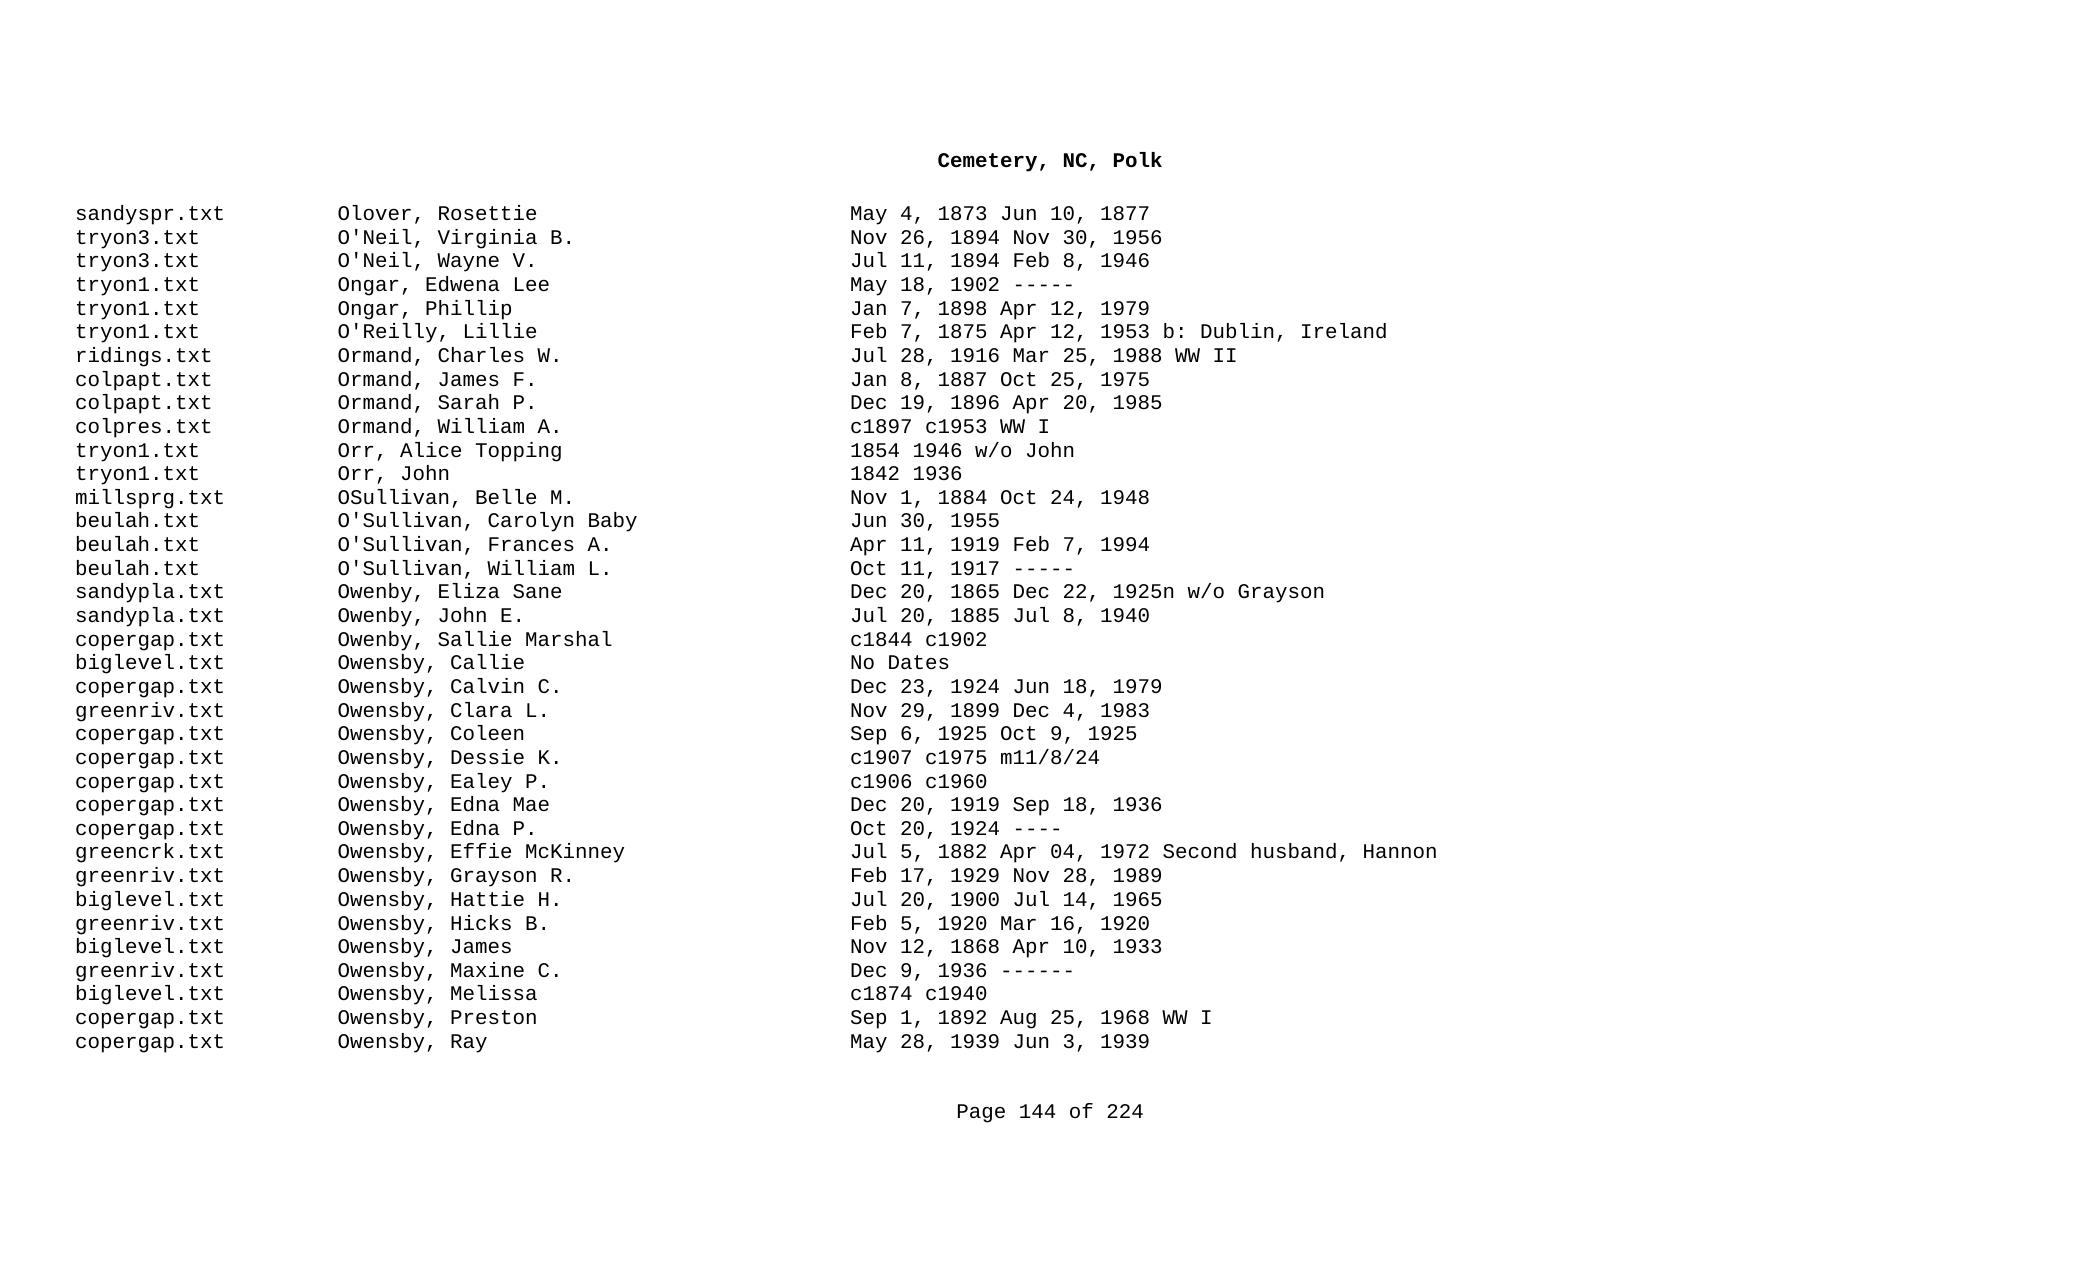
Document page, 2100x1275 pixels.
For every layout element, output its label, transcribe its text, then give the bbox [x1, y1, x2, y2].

text copergap.txt Owensby, Calvin C. Dec 23, 1924 Jun 18, 1979 [75, 676, 2025, 700]
text greencrk.txt Owensby, Effie McKinney Jul 5, 1882 Apr 04, 1972 Second husband, Hannon [75, 842, 2025, 865]
text biglevel.txt Owensby, Hattie H. Jul 20, 1900 Jul 14, 1965 [75, 889, 2025, 912]
text tryon3.txt O'Neil, Wayne V. Jul 11, 1894 Feb 8, 1946 [75, 250, 2025, 274]
text biglevel.txt Owensby, James Nov 12, 1868 Apr 10, 1933 [75, 936, 2025, 960]
text copergap.txt Owensby, Edna P. Oct 20, 1924 ---- [75, 818, 2025, 842]
text sandypla.txt Owenby, Eliza Sane Dec 20, 1865 Dec 22, 1925n w/o Grayson [75, 581, 2025, 605]
text ridings.txt Ormand, Charles W. Jul 28, 1916 Mar 25, 1988 WW II [75, 345, 2025, 369]
text copergap.txt Owensby, Preston Sep 1, 1892 Aug 25, 1968 WW I [75, 1007, 2025, 1031]
text biglevel.txt Owensby, Callie No Dates [75, 652, 2025, 676]
text copergap.txt Owensby, Coleen Sep 6, 1925 Oct 9, 1925 [75, 723, 2025, 747]
text colpres.txt Ormand, William A. c1897 c1953 WW I [75, 416, 2025, 439]
text beulah.txt O'Sullivan, Carolyn Baby Jun 30, 1955 [75, 511, 2025, 534]
text greenriv.txt Owensby, Grayson R. Feb 17, 1929 Nov 28, 1989 [75, 865, 2025, 889]
text copergap.txt Owensby, Edna Mae Dec 20, 1919 Sep 18, 1936 [75, 794, 2025, 818]
text copergap.txt Owensby, Dessie K. c1907 c1975 m11/8/24 [75, 747, 2025, 771]
text biglevel.txt Owensby, Melissa c1874 c1940 [75, 983, 2025, 1007]
text colpapt.txt Ormand, James F. Jan 8, 1887 Oct 25, 1975 [75, 369, 2025, 392]
text sandypla.txt Owenby, John E. Jul 20, 1885 Jul 8, 1940 [75, 605, 2025, 629]
text greenriv.txt Owensby, Maxine C. Dec 9, 1936 ------ [75, 960, 2025, 983]
text greenriv.txt Owensby, Hicks B. Feb 5, 1920 Mar 16, 1920 [75, 912, 2025, 936]
text beulah.txt O'Sullivan, Frances A. Apr 11, 1919 Feb 7, 1994 [75, 534, 2025, 558]
text tryon1.txt Ongar, Edwena Lee May 18, 1902 ----- [75, 274, 2025, 298]
text colpapt.txt Ormand, Sarah P. Dec 19, 1896 Apr 20, 1985 [75, 392, 2025, 416]
text tryon3.txt O'Neil, Virginia B. Nov 26, 1894 Nov 30, 1956 [75, 227, 2025, 250]
text tryon1.txt Orr, John 1842 1936 [75, 463, 2025, 487]
text tryon1.txt Orr, Alice Topping 1854 1946 w/o John [75, 439, 2025, 463]
text copergap.txt Owensby, Ealey P. c1906 c1960 [75, 771, 2025, 794]
text tryon1.txt Ongar, Phillip Jan 7, 1898 Apr 12, 1979 [75, 298, 2025, 321]
text sandyspr.txt Olover, Rosettie May 4, 1873 Jun 10, 1877 [75, 203, 2025, 227]
text tryon1.txt O'Reilly, Lillie Feb 7, 1875 Apr 12, 1953 b: Dublin, Ireland [75, 321, 2025, 345]
text copergap.txt Owenby, Sallie Marshal c1844 c1902 [75, 629, 2025, 652]
text millsprg.txt OSullivan, Belle M. Nov 1, 1884 Oct 24, 1948 [75, 487, 2025, 511]
text greenriv.txt Owensby, Clara L. Nov 29, 1899 Dec 4, 1983 [75, 700, 2025, 723]
text copergap.txt Owensby, Ray May 28, 1939 Jun 3, 1939 [75, 1031, 2025, 1054]
text beulah.txt O'Sullivan, William L. Oct 11, 1917 ----- [75, 558, 2025, 581]
